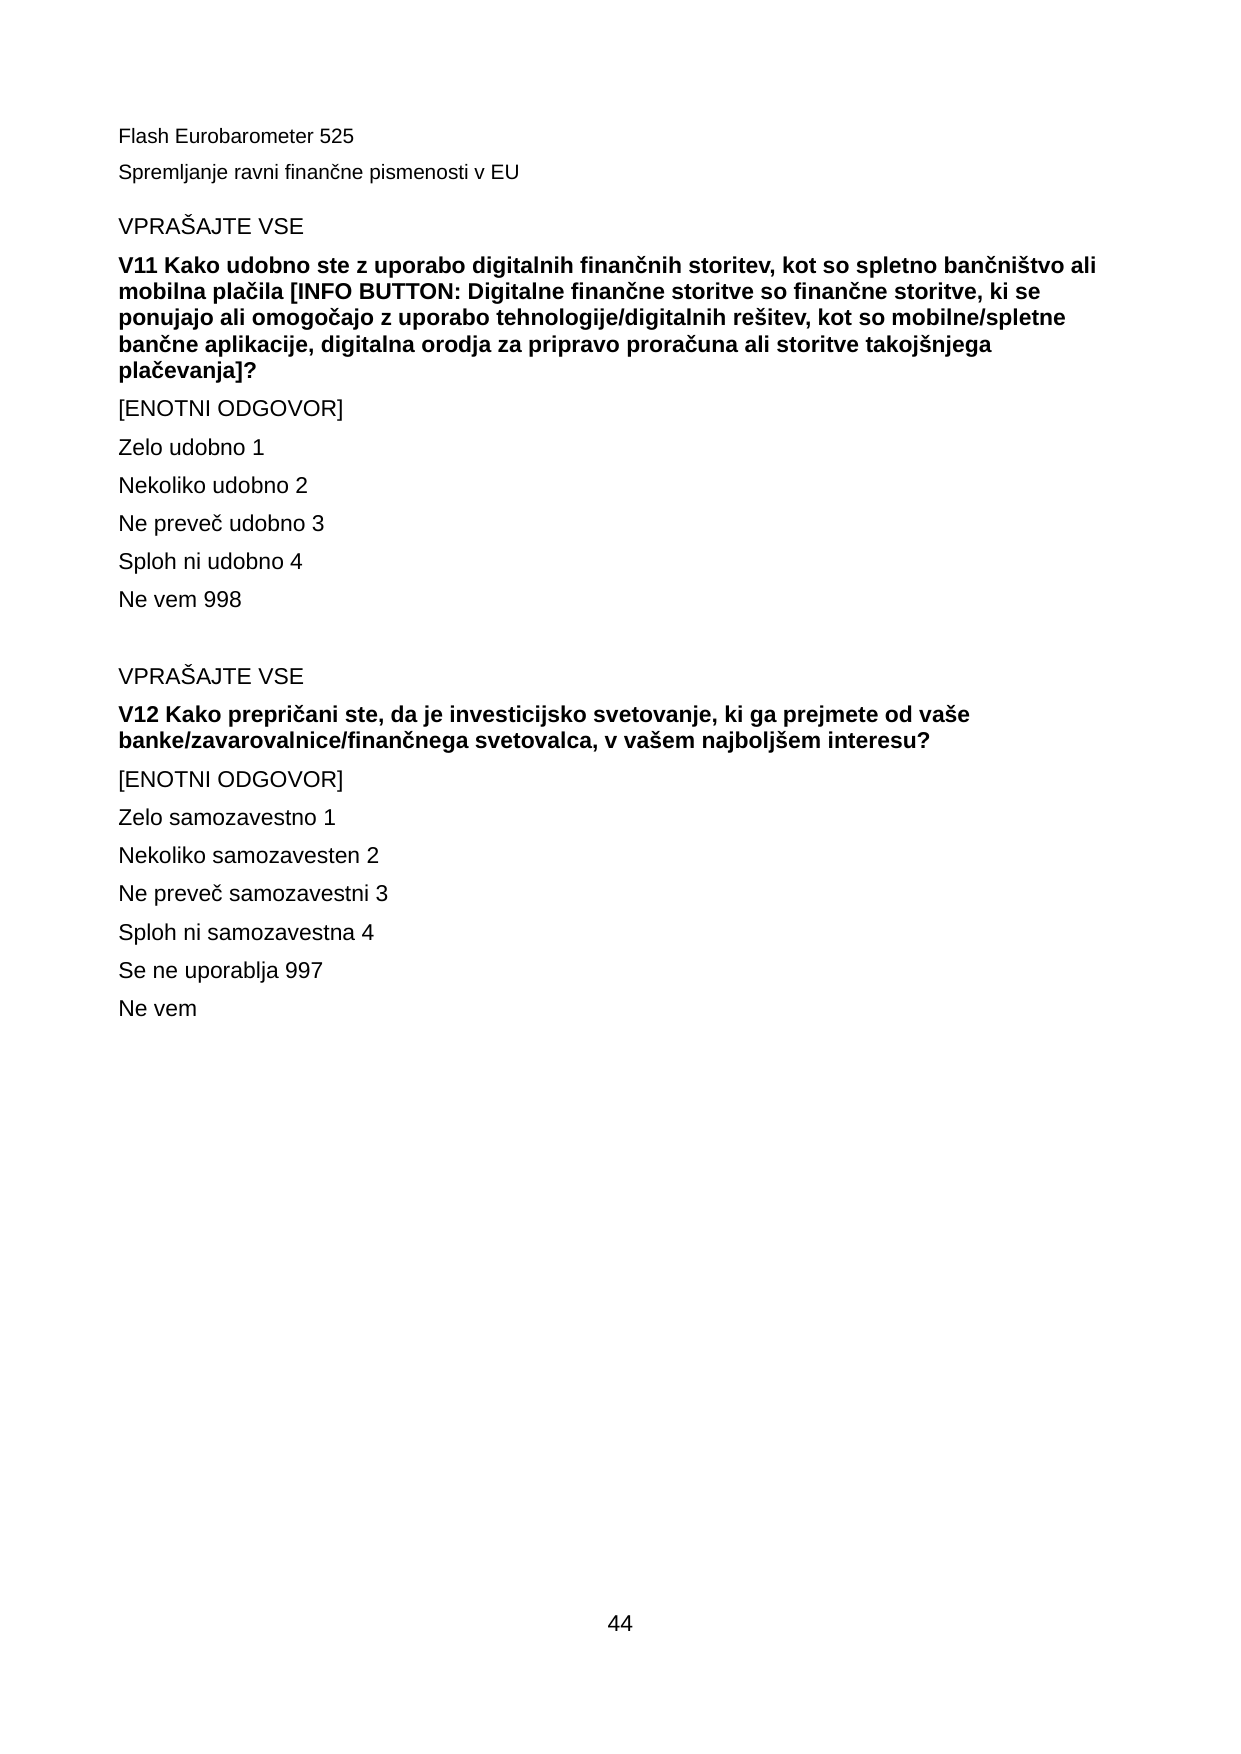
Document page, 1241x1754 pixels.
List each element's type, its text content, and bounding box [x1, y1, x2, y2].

text [ENOTNI ODGOVOR] [118, 766, 1122, 792]
text V11 Kako udobno ste z uporabo digitalnih finančnih storitev, kot so spletno bančništvo ali mobilna plačila [INFO BUTTON: Digitalne finančne storitve so finančne storitve, ki se ponujajo ali omogočajo z uporabo tehnologije/digitalnih rešitev, kot so mobilne/spletne bančne aplikacije, digitalna orodja za pripravo proračuna ali storitve takojšnjega plačevanja]? [118, 252, 1122, 383]
text V12 Kako prepričani ste, da je investicijsko svetovanje, ki ga prejmete od vaše banke/zavarovalnice/finančnega svetovalca, v vašem najboljšem interesu? [118, 701, 1122, 754]
text Ne preveč samozavestni 3 [118, 880, 1122, 907]
text Zelo samozavestno 1 [118, 804, 1122, 830]
text [ENOTNI ODGOVOR] [118, 395, 1122, 422]
text VPRAŠAJTE VSE [118, 663, 1122, 689]
text Sploh ni samozavestna 4 [118, 918, 1122, 945]
text Se ne uporablja 997 [118, 957, 1122, 983]
text VPRAŠAJTE VSE [118, 213, 1122, 240]
text Nekoliko udobno 2 [118, 472, 1122, 498]
text Zelo udobno 1 [118, 433, 1122, 460]
text Ne vem [118, 995, 1122, 1021]
text Nekoliko samozavesten 2 [118, 842, 1122, 868]
text Ne preveč udobno 3 [118, 510, 1122, 536]
text Ne vem 998 [118, 586, 1122, 613]
text Sploh ni udobno 4 [118, 548, 1122, 574]
